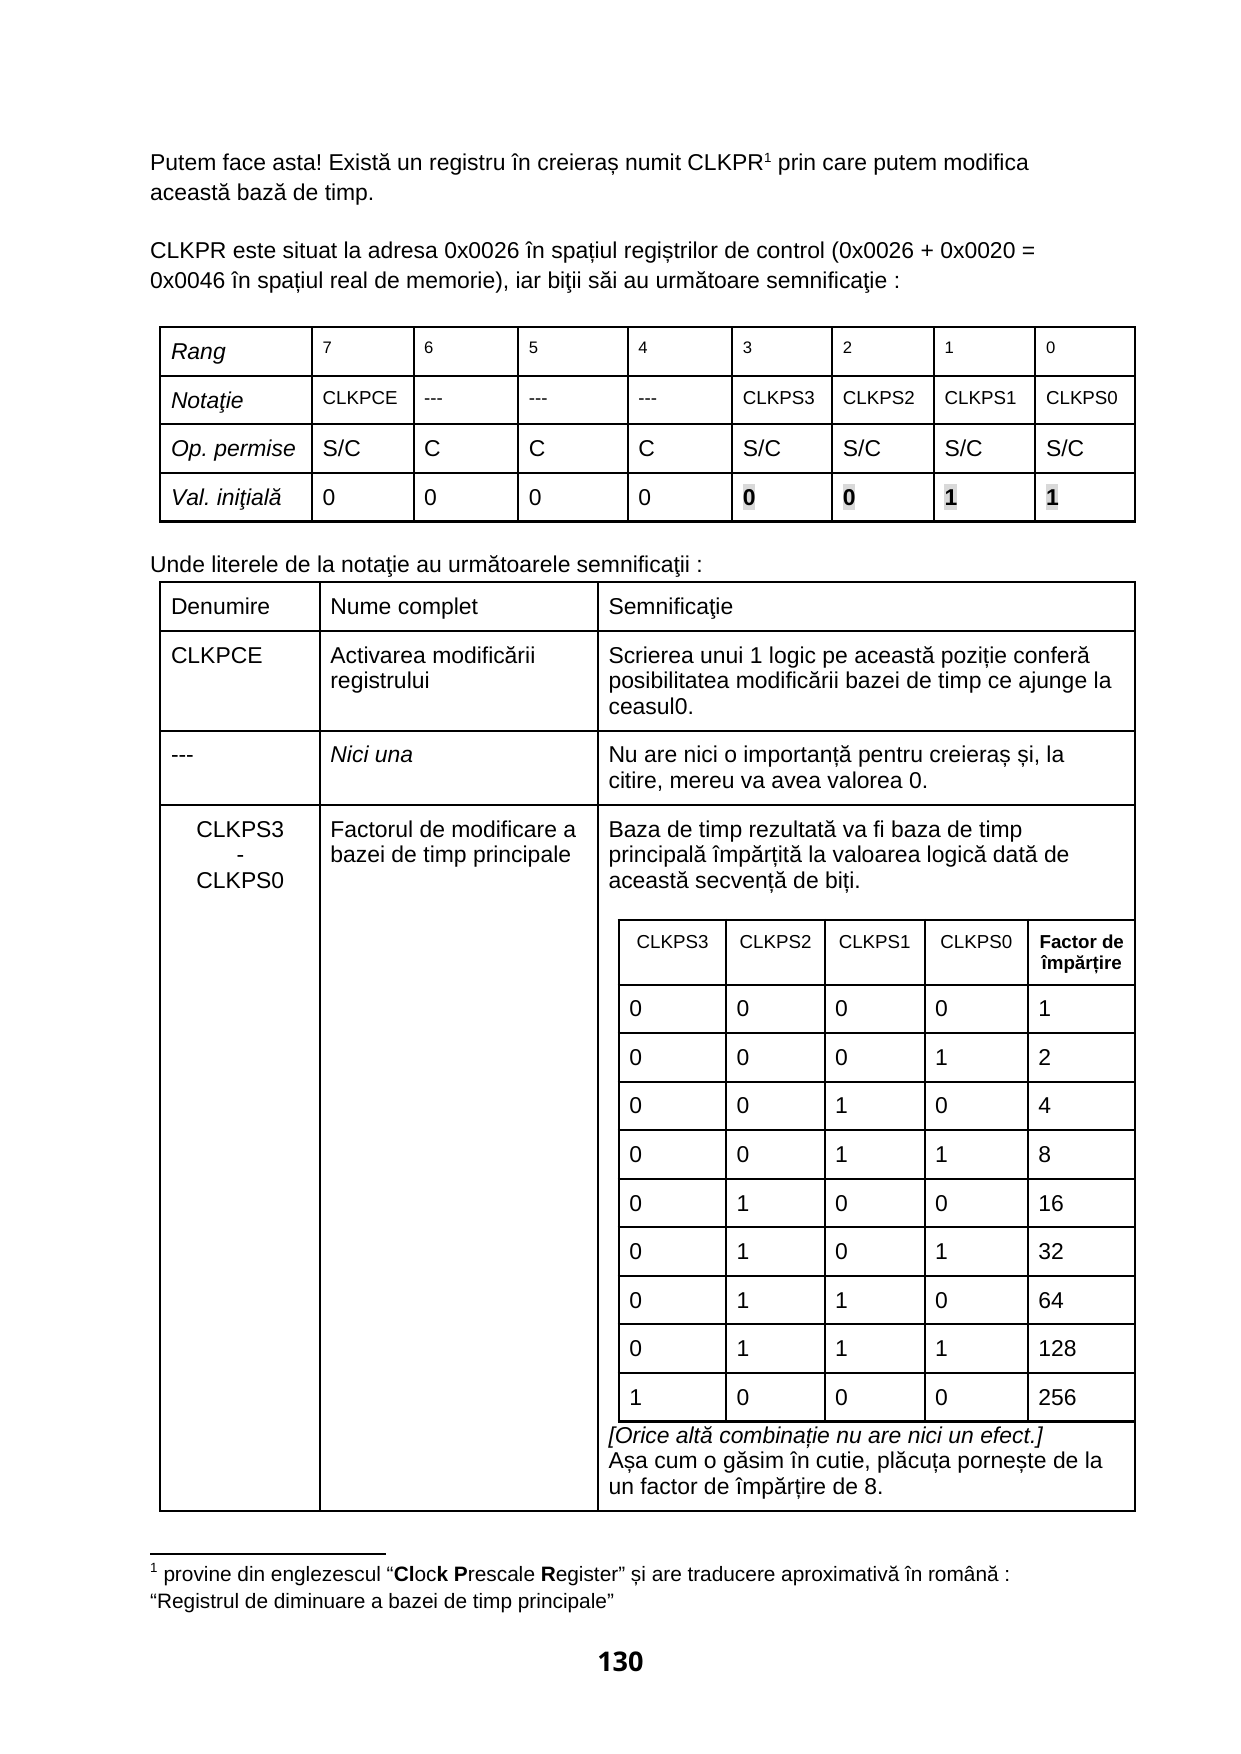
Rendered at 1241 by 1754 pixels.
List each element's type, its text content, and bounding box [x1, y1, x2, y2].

table_cell 0 [620, 1277, 725, 1323]
table_cell 0 [727, 1083, 824, 1129]
text Putem face asta! Există un registru în creieraș numit CLKPR prin care putem modifica această bază de timp. [150, 150, 1091, 205]
table_cell Activarea modificării registrului [321, 632, 597, 729]
table_header 0 [1036, 328, 1134, 375]
table_cell 0 [826, 1374, 924, 1420]
table_cell 1 [727, 1277, 824, 1323]
table_cell 4 [1029, 1083, 1134, 1129]
table_cell 0 [727, 1131, 824, 1178]
table_cell Factorul de modificare a bazei de timp principale [321, 806, 597, 1510]
table_cell Nu are nici o importanță pentru creieraș și, la citire, mereu va avea valorea 0. [599, 732, 1134, 804]
table_cell 0 [620, 986, 725, 1032]
table_cell 1 [1036, 474, 1134, 520]
table_cell S/C [935, 425, 1034, 472]
table_header 2 [833, 328, 933, 375]
table_cell 0 [926, 1180, 1027, 1226]
table_header Semnificaţie [599, 583, 1134, 630]
table_cell 1 [935, 474, 1034, 520]
table_cell 8 [1029, 1131, 1134, 1178]
table_cell CLKPS3 [733, 377, 831, 423]
table_cell CLKPS0 [1036, 377, 1134, 423]
table_cell --- [161, 732, 319, 804]
table_cell 1 [727, 1228, 824, 1275]
table_header 1 [935, 328, 1034, 375]
table_cell --- [415, 377, 517, 423]
table_cell 128 [1029, 1325, 1134, 1372]
table_header 4 [629, 328, 731, 375]
table_cell S/C [733, 425, 831, 472]
table_cell Nici una [321, 732, 597, 804]
table_header CLKPS0 [926, 921, 1027, 983]
table_cell CLKPCE [313, 377, 413, 423]
table_cell 0 [620, 1180, 725, 1226]
table_header Rang [161, 328, 311, 375]
table_cell CLKPS1 [935, 377, 1034, 423]
text Unde literele de la notaţie au următoarele semnificaţii : [150, 552, 1091, 577]
table_cell 1 [826, 1325, 924, 1372]
table_cell 0 [620, 1131, 725, 1178]
table_cell C [629, 425, 731, 472]
table_cell 1 [926, 1034, 1027, 1081]
table_header CLKPS1 [826, 921, 924, 983]
table_cell 0 [313, 474, 413, 520]
table_header CLKPS2 [727, 921, 824, 983]
table_cell CLKPS2 [833, 377, 933, 423]
table_cell 0 [727, 1034, 824, 1081]
table_cell 1 [926, 1325, 1027, 1372]
table_cell 16 [1029, 1180, 1134, 1226]
table_cell 0 [733, 474, 831, 520]
table_cell Baza de timp rezultată va fi baza de timp principală împărțită la valoarea logică dată de această secvență de biți. [Orice altă combinație nu are nici un efect.] Așa cum o găsim în cutie, plăcuța pornește de la un factor de împărțire de 8. [599, 806, 1134, 1510]
table_cell 1 [826, 1277, 924, 1323]
table_cell 256 [1029, 1374, 1134, 1420]
table_cell Op. permise [161, 425, 311, 472]
text CLKPR este situat la adresa 0x0026 în spațiul regiștrilor de control (0x0026 + 0x0020 = 0x0046 în spațiul real de memorie), iar biţii săi au următoare semnificaţie : [150, 238, 1091, 293]
table_cell Scrierea unui 1 logic pe această poziție conferă posibilitatea modificării bazei de timp ce ajunge la ceasul0. [599, 632, 1134, 729]
table_cell 0 [826, 1034, 924, 1081]
table_cell 0 [620, 1083, 725, 1129]
table_header 3 [733, 328, 831, 375]
table_cell 1 [727, 1180, 824, 1226]
table_cell 0 [629, 474, 731, 520]
table_cell 0 [519, 474, 627, 520]
table_cell 0 [826, 1228, 924, 1275]
table_cell C [519, 425, 627, 472]
table_cell 0 [826, 986, 924, 1032]
table_cell 1 [727, 1325, 824, 1372]
table_header Factor de împărțire [1029, 921, 1134, 983]
table_cell 0 [833, 474, 933, 520]
table_cell 0 [727, 986, 824, 1032]
table_cell 0 [620, 1228, 725, 1275]
table_cell 0 [415, 474, 517, 520]
table_header CLKPS3 [620, 921, 725, 983]
text provine din englezescul “Clock Prescale Register” și are traducere aproximativă în română : “Registrul de diminuare a bazei de timp principale” [150, 1561, 1091, 1613]
table_cell 1 [620, 1374, 725, 1420]
table_cell --- [629, 377, 731, 423]
table_cell Val. iniţială [161, 474, 311, 520]
table_cell 1 [926, 1131, 1027, 1178]
table_cell 0 [926, 1083, 1027, 1129]
table_cell 32 [1029, 1228, 1134, 1275]
table_header 6 [415, 328, 517, 375]
table_cell 1 [826, 1083, 924, 1129]
table_cell 1 [926, 1228, 1027, 1275]
table_cell 0 [926, 1374, 1027, 1420]
table_cell CLKPCE [161, 632, 319, 729]
table_cell 64 [1029, 1277, 1134, 1323]
table_cell S/C [313, 425, 413, 472]
table_cell --- [519, 377, 627, 423]
table_header Denumire [161, 583, 319, 630]
table_cell S/C [833, 425, 933, 472]
table_header 5 [519, 328, 627, 375]
table_cell 1 [826, 1131, 924, 1178]
table_cell Notaţie [161, 377, 311, 423]
table_header 7 [313, 328, 413, 375]
table_cell 1 [1029, 986, 1134, 1032]
table_cell 0 [826, 1180, 924, 1226]
table_cell 0 [727, 1374, 824, 1420]
table_cell 0 [620, 1034, 725, 1081]
table_cell CLKPS3 - CLKPS0 [161, 806, 319, 1510]
table_header Nume complet [321, 583, 597, 630]
table_cell S/C [1036, 425, 1134, 472]
table_cell 0 [926, 986, 1027, 1032]
table_cell C [415, 425, 517, 472]
table_cell 0 [620, 1325, 725, 1372]
table_cell 2 [1029, 1034, 1134, 1081]
table_cell 0 [926, 1277, 1027, 1323]
